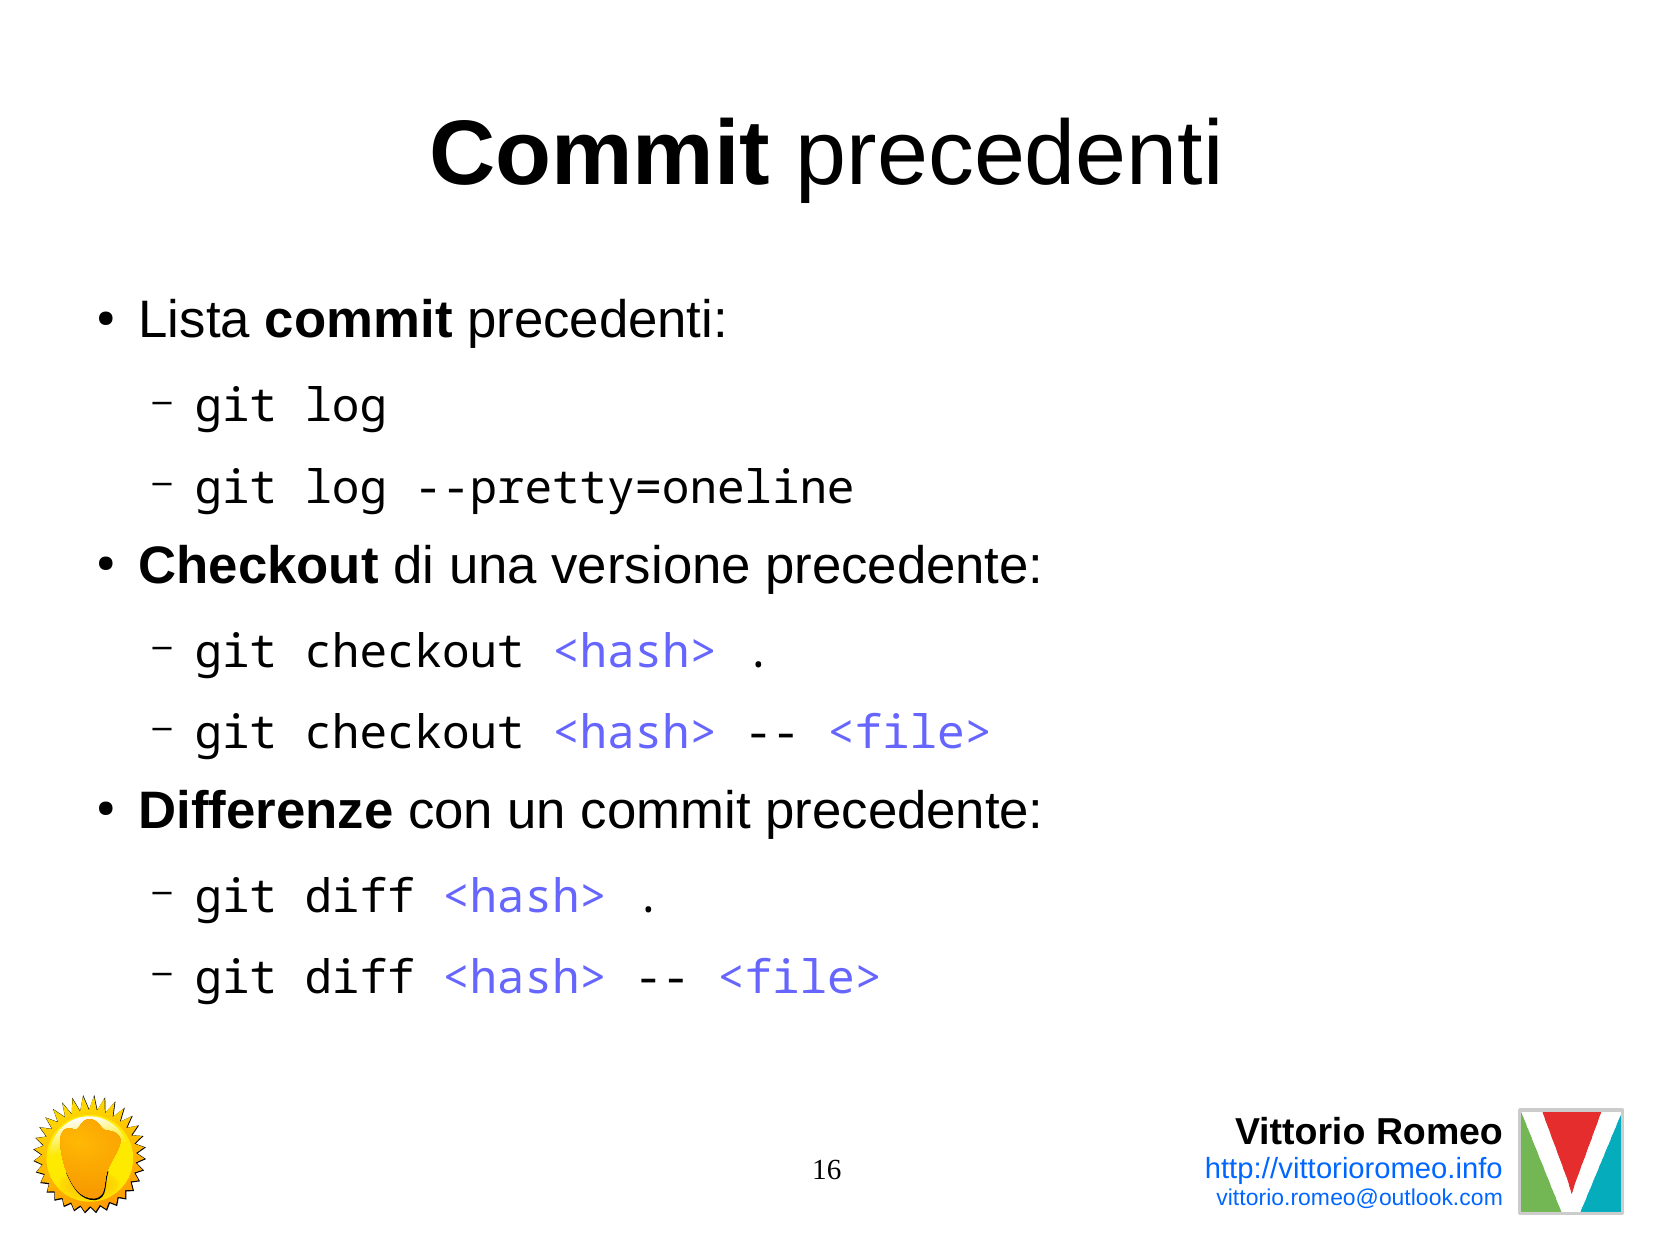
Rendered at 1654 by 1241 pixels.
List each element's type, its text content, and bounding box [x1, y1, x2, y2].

picture [1521, 1112, 1621, 1212]
title Commit precedenti [82, 49, 1571, 257]
list Lista commit precedenti: git log git log --pretty=oneline Checkout di una versione precedente: git checkout <hash> . git checkout <hash> -- <file> Differenze con un commit precedente: git diff <hash> . git diff <hash> -- <file> [82, 290, 1571, 1010]
